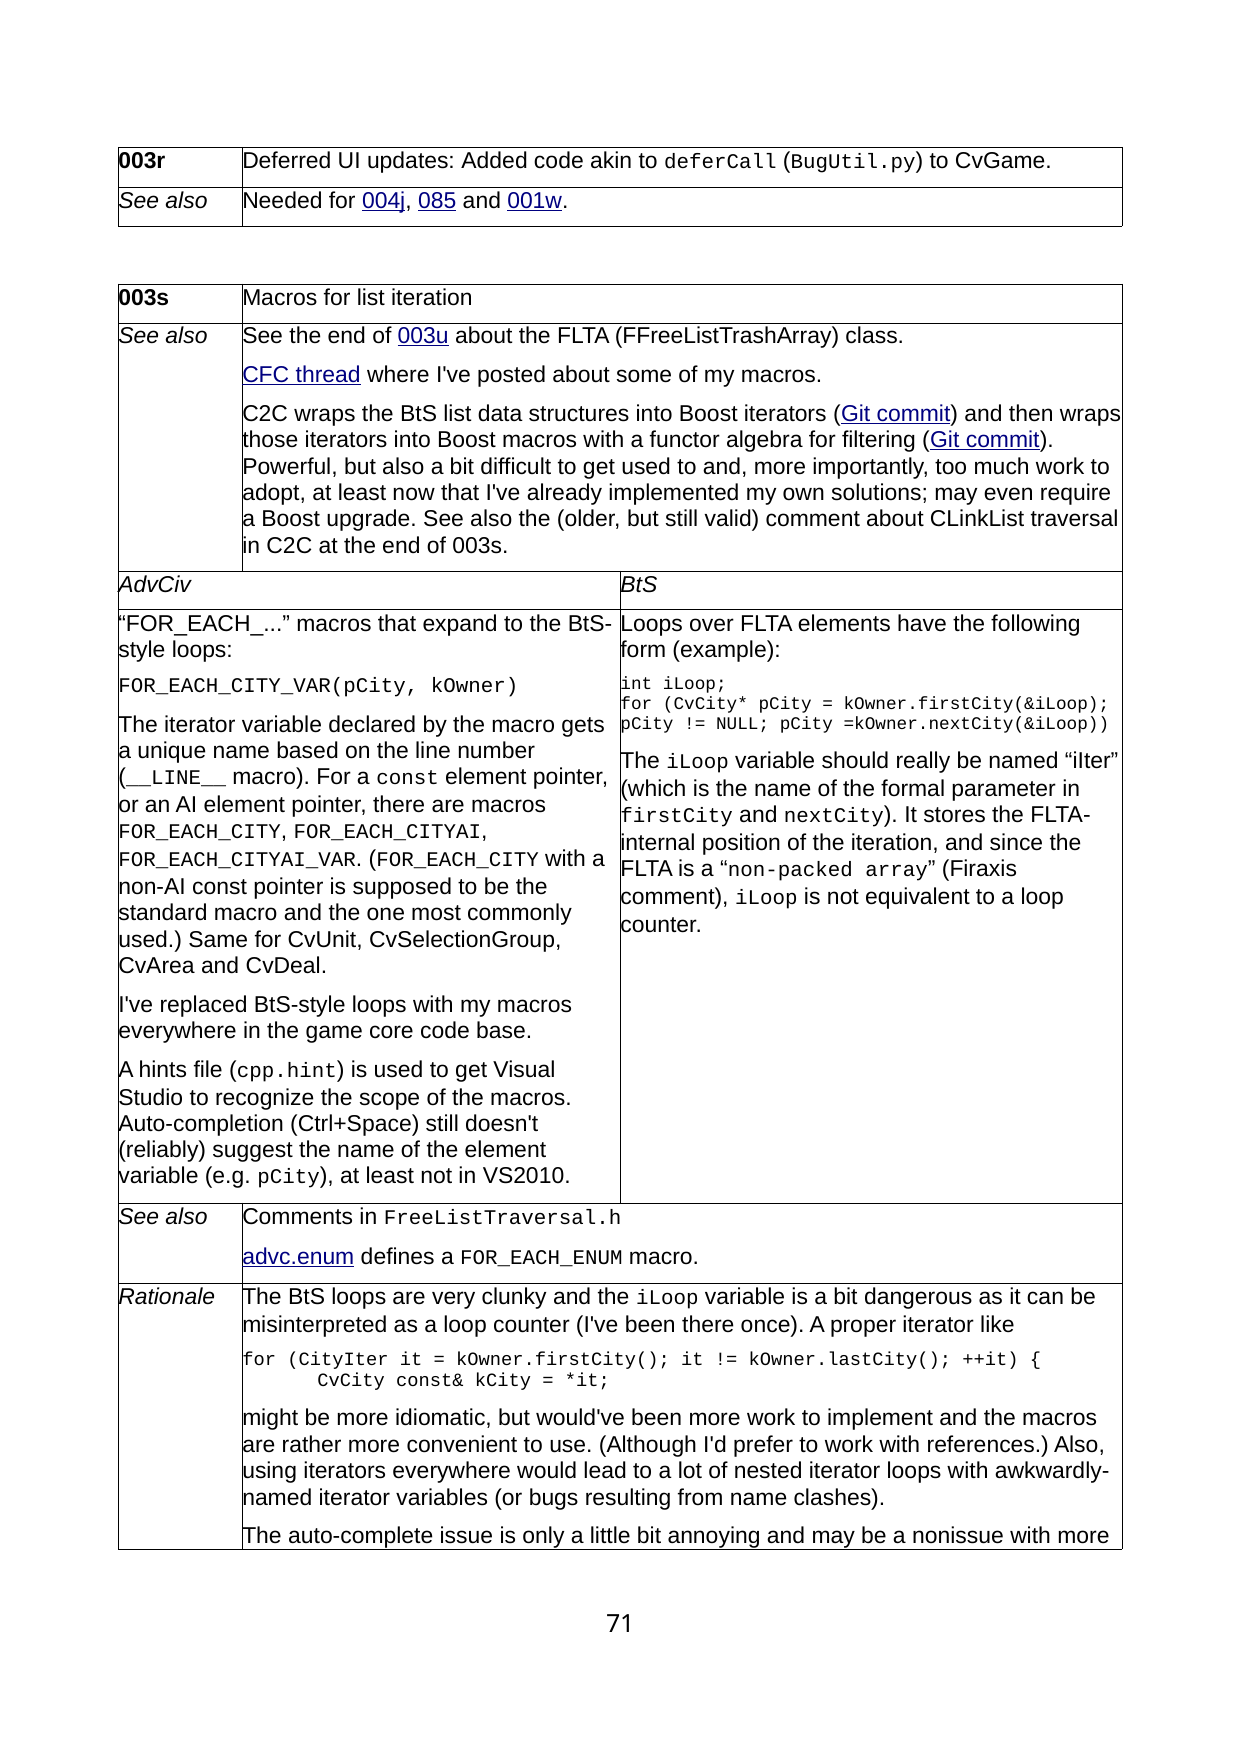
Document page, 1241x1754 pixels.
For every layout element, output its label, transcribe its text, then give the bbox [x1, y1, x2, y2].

table_cell See also [119, 324, 242, 571]
table_cell Comments in FreeListTraversal.h advc.enum defines a FOR_EACH_ENUM macro. [243, 1204, 1122, 1283]
table_cell AdvCiv [119, 572, 620, 609]
table_cell See also [119, 1204, 242, 1283]
table_cell Needed for 004j, 085 and 001w. [243, 188, 1122, 226]
table_cell BtS [621, 572, 1122, 609]
table_header 003s [119, 285, 242, 322]
table_cell See the end of 003u about the FLTA (FFreeListTrashArray) class. CFC thread where I've posted about some of my macros. C2C wraps the BtS list data structures into Boost iterators (Git commit) and then wraps those iterators into Boost macros with a functor algebra for filtering (Git commit). Powerful, but also a bit difficult to get used to and, more importantly, too much work to adopt, at least now that I've already implemented my own solutions; may even require a Boost upgrade. See also the (older, but still valid) comment about CLinkList traversal in C2C at the end of 003s. [243, 324, 1122, 571]
table_cell “FOR_EACH_...” macros that expand to the BtS-style loops: FOR_EACH_CITY_VAR(pCity, kOwner) The iterator variable declared by the macro gets a unique name based on the line number (__LINE__ macro). For a const element pointer, or an AI element pointer, there are macros FOR_EACH_CITY, FOR_EACH_CITYAI, FOR_EACH_CITYAI_VAR. (FOR_EACH_CITY with a non-AI const pointer is supposed to be the standard macro and the one most commonly used.) Same for CvUnit, CvSelectionGroup, CvArea and CvDeal. I've replaced BtS-style loops with my macros everywhere in the game core code base. A hints file (cpp.hint) is used to get Visual Studio to recognize the scope of the macros. Auto-completion (Ctrl+Space) still doesn't (reliably) suggest the name of the element variable (e.g. pCity), at least not in VS2010. [119, 610, 620, 1203]
table_header 003r [119, 148, 242, 187]
table_cell Loops over FLTA elements have the following form (example): int iLoop; for (CvCity* pCity = kOwner.firstCity(&iLoop); pCity != NULL; pCity =kOwner.nextCity(&iLoop)) The iLoop variable should really be named “iIter” (which is the name of the formal parameter in firstCity and nextCity). It stores the FLTA-internal position of the iteration, and since the FLTA is a “non-packed array” (Firaxis comment), iLoop is not equivalent to a loop counter. [621, 610, 1122, 1203]
table_header Macros for list iteration [243, 285, 1122, 322]
table_cell See also [119, 188, 242, 226]
table_cell The BtS loops are very clunky and the iLoop variable is a bit dangerous as it can be misinterpreted as a loop counter (I've been there once). A proper iterator like for (CityIter it = kOwner.firstCity(); it != kOwner.lastCity(); ++it) { CvCity const& kCity = *it; might be more idiomatic, but would've been more work to implement and the macros are rather more convenient to use. (Although I'd prefer to work with references.) Also, using iterators everywhere would lead to a lot of nested iterator loops with awkwardly-named iterator variables (or bugs resulting from name clashes). The auto-complete issue is only a little bit annoying and may be a nonissue with more [243, 1284, 1122, 1548]
table_header Deferred UI updates: Added code akin to deferCall (BugUtil.py) to CvGame. [243, 148, 1122, 187]
table_cell Rationale [119, 1284, 242, 1548]
